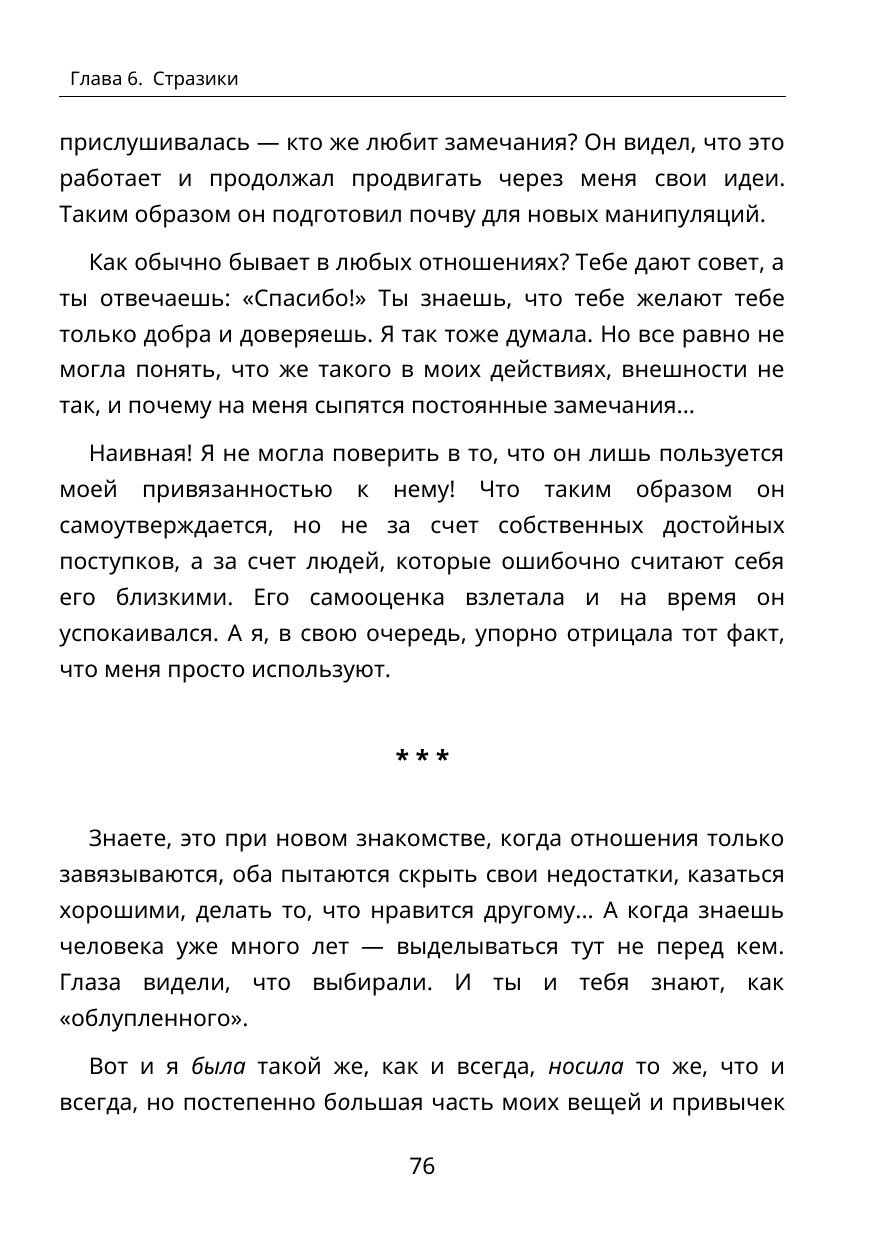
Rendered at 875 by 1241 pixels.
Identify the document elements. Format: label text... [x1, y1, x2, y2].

text прислушивалась — кто же любит замечания? Он видел, что это работает и продолжал продвигать через меня свои идеи. Таким образом он подготовил почву для новых манипуляций. [59, 126, 786, 229]
text Наивная! Я не могла поверить в то, что он лишь пользуется моей привязанностью к нему! Что таким образом он самоутверждается, но не за счет собственных достойных поступков, а за счет людей, которые ошибочно считают себя его близкими. Его самооценка взлетала и на время он успокаивался. А я, в свою очередь, упорно отрицала тот факт, что меня просто используют. [59, 437, 786, 684]
text Вот и я была такой же, как и всегда, носила то же, что и всегда, но постепенно большая часть моих вещей и привычек [59, 1050, 786, 1117]
text Как обычно бывает в любых отношениях? Тебе дают совет, а ты отвечаешь: «Спасибо!» Ты знаешь, что тебе желают тебе только добра и доверяешь. Я так тоже думала. Но все равно не могла понять, что же такого в моих действиях, внешности не так, и почему на меня сыпятся постоянные замечания... [59, 246, 786, 421]
text Знаете, это при новом знакомстве, когда отношения только завязываются, оба пытаются скрыть свои недостатки, казаться хорошими, делать то, что нравится другому... А когда знаешь человека уже много лет — выделываться тут не перед кем. Глаза видели, что выбирали. И ты и тебя знают, как «облупленного». [59, 822, 786, 1033]
subtitle * * * [59, 742, 786, 776]
